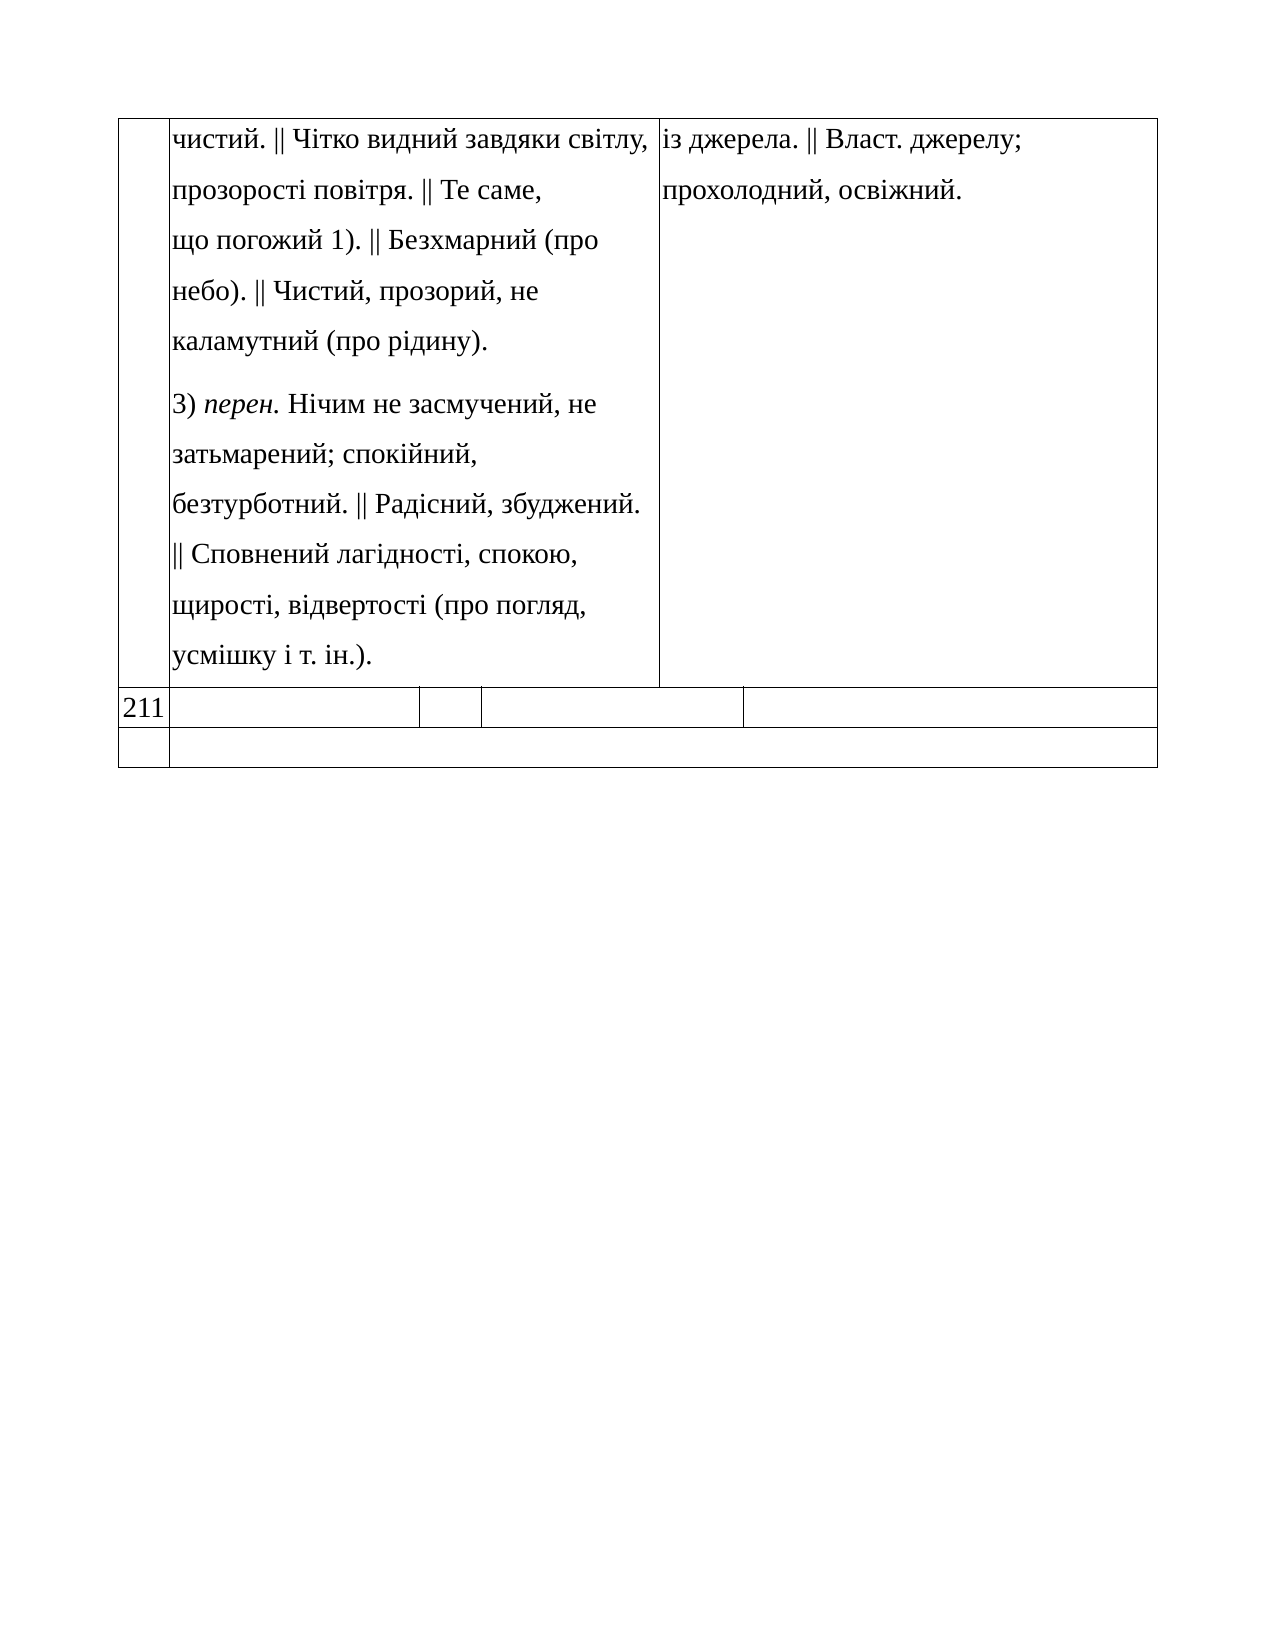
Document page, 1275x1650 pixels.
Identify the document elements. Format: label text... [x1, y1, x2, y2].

table_cell 211 [119, 688, 169, 726]
table_cell [119, 119, 169, 686]
table_cell [119, 728, 169, 767]
table_cell [744, 688, 1157, 726]
table_cell [420, 688, 481, 726]
table_cell [170, 688, 419, 726]
table_cell [170, 728, 1157, 767]
table_cell чистий. || Чітко видний завдяки світлу, прозорості повітря. || Те саме, що погожий 1). || Безхмарний (про небо). || Чистий, прозорий, не каламутний (про рідину). 3) перен. Нічим не засмучений, не затьмарений; спокійний, безтурботний. || Радісний, збуджений. || Сповнений лагідності, спокою, щирості, відвертості (про погляд, усмішку і т. ін.). [170, 119, 659, 686]
table_cell із джерела. || Власт. джерелу; прохолодний, освіжний. [660, 119, 1157, 686]
table_cell [482, 688, 743, 726]
